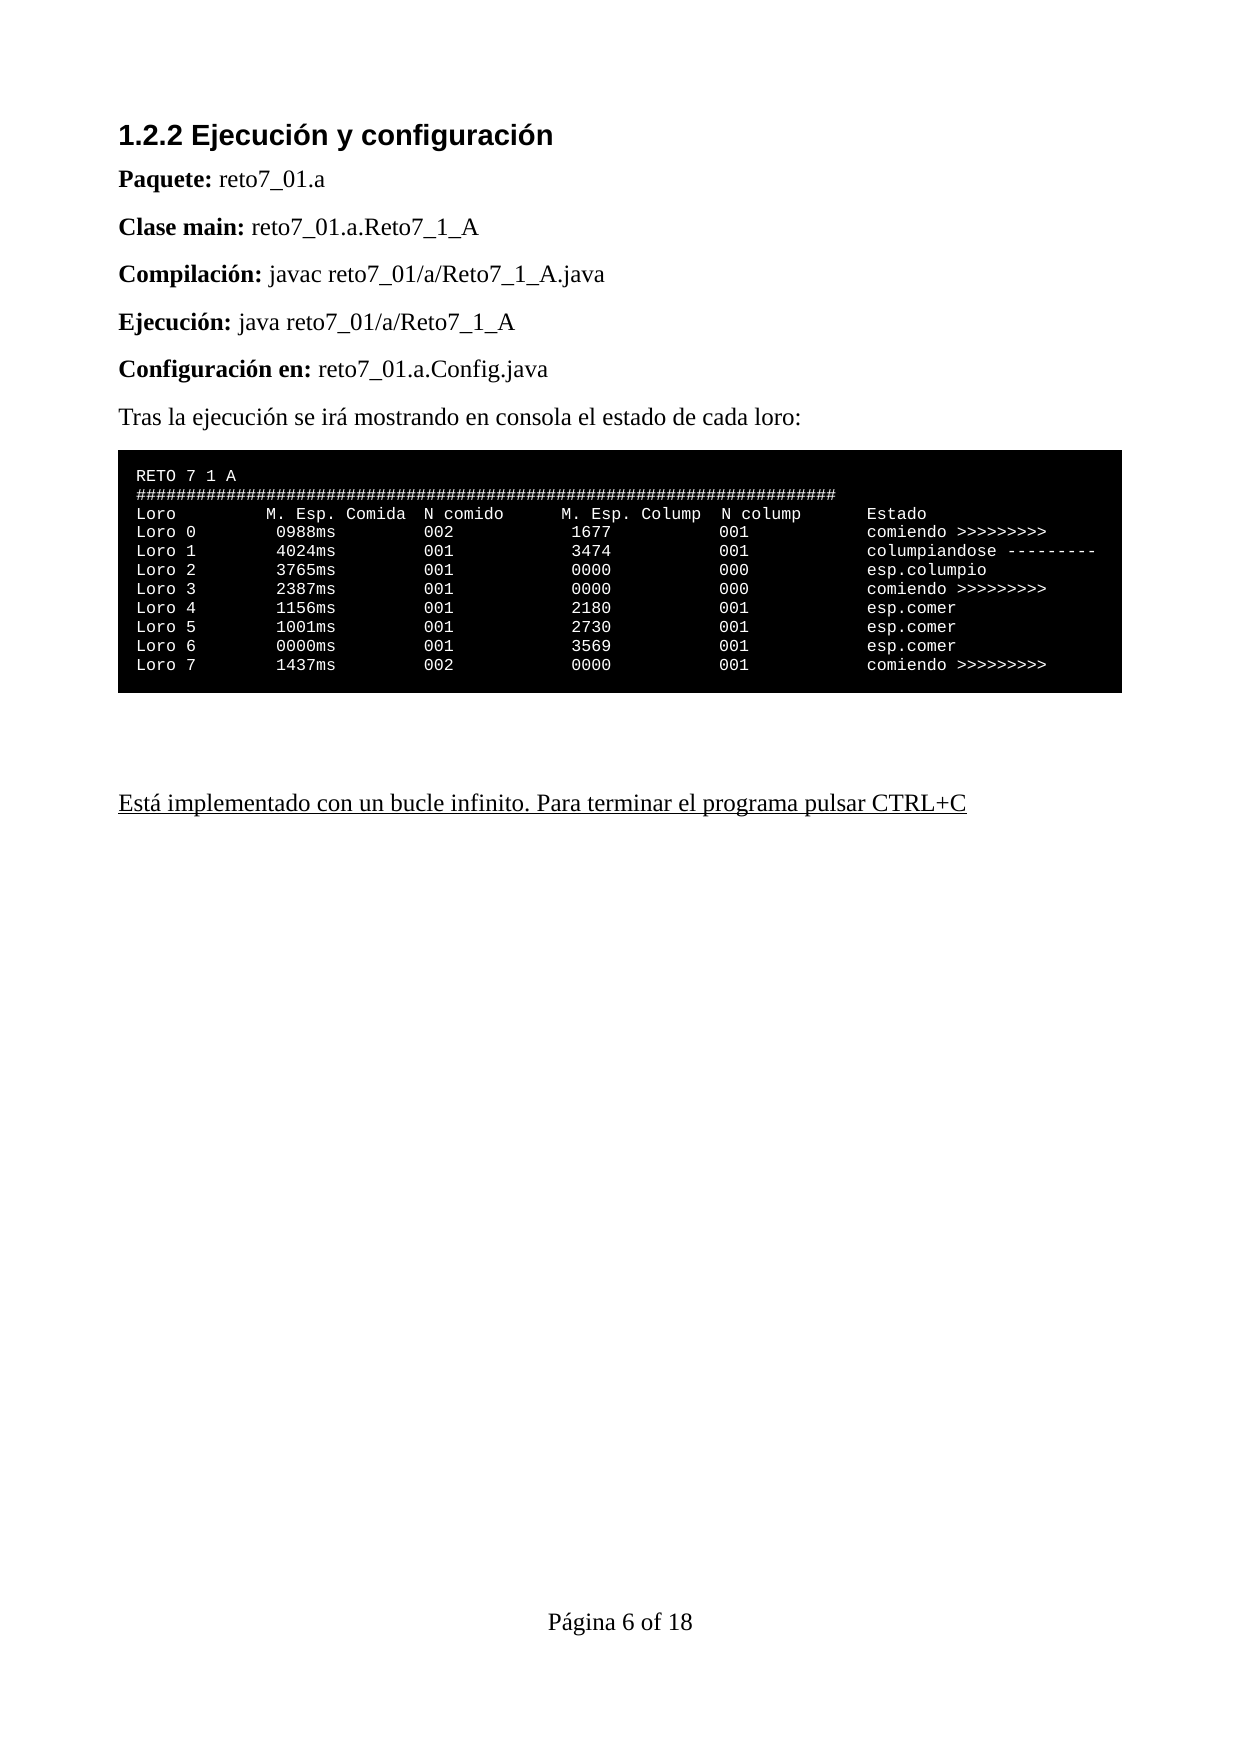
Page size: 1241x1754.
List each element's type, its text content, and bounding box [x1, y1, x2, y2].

text Compilación: javac reto7_01/a/Reto7_1_A.java [118, 259, 1122, 288]
text Loro 5 1001ms 001 2730 001 esp.comer [118, 618, 1122, 637]
text Loro 1 4024ms 001 3474 001 columpiandose --------- [118, 543, 1122, 562]
text Clase main: reto7_01.a.Reto7_1_A [118, 212, 1122, 241]
text Loro 3 2387ms 001 0000 000 comiendo >>>>>>>>> [118, 581, 1122, 599]
text Paquete: reto7_01.a [118, 164, 1122, 193]
text Configuración en: reto7_01.a.Config.java [118, 354, 1122, 383]
text Ejecución: java reto7_01/a/Reto7_1_A [118, 307, 1122, 336]
text Loro 7 1437ms 002 0000 001 comiendo >>>>>>>>> [118, 656, 1122, 693]
text Loro 0 0988ms 002 1677 001 comiendo >>>>>>>>> [118, 524, 1122, 543]
text Loro 2 3765ms 001 0000 000 esp.columpio [118, 562, 1122, 581]
text Loro 6 0000ms 001 3569 001 esp.comer [118, 637, 1122, 656]
text Loro M. Esp. Comida N comido M. Esp. Colump N colump Estado [118, 505, 1122, 524]
text Loro 4 1156ms 001 2180 001 esp.comer [118, 599, 1122, 618]
text Tras la ejecución se irá mostrando en consola el estado de cada loro: [118, 402, 1122, 431]
text ###################################################################### [118, 486, 1122, 505]
text RETO 7 1 A [118, 450, 1122, 486]
text Está implementado con un bucle infinito. Para terminar el programa pulsar CTRL+C [118, 788, 1122, 817]
subtitle 1.2.2 Ejecución y configuración [118, 118, 1122, 152]
